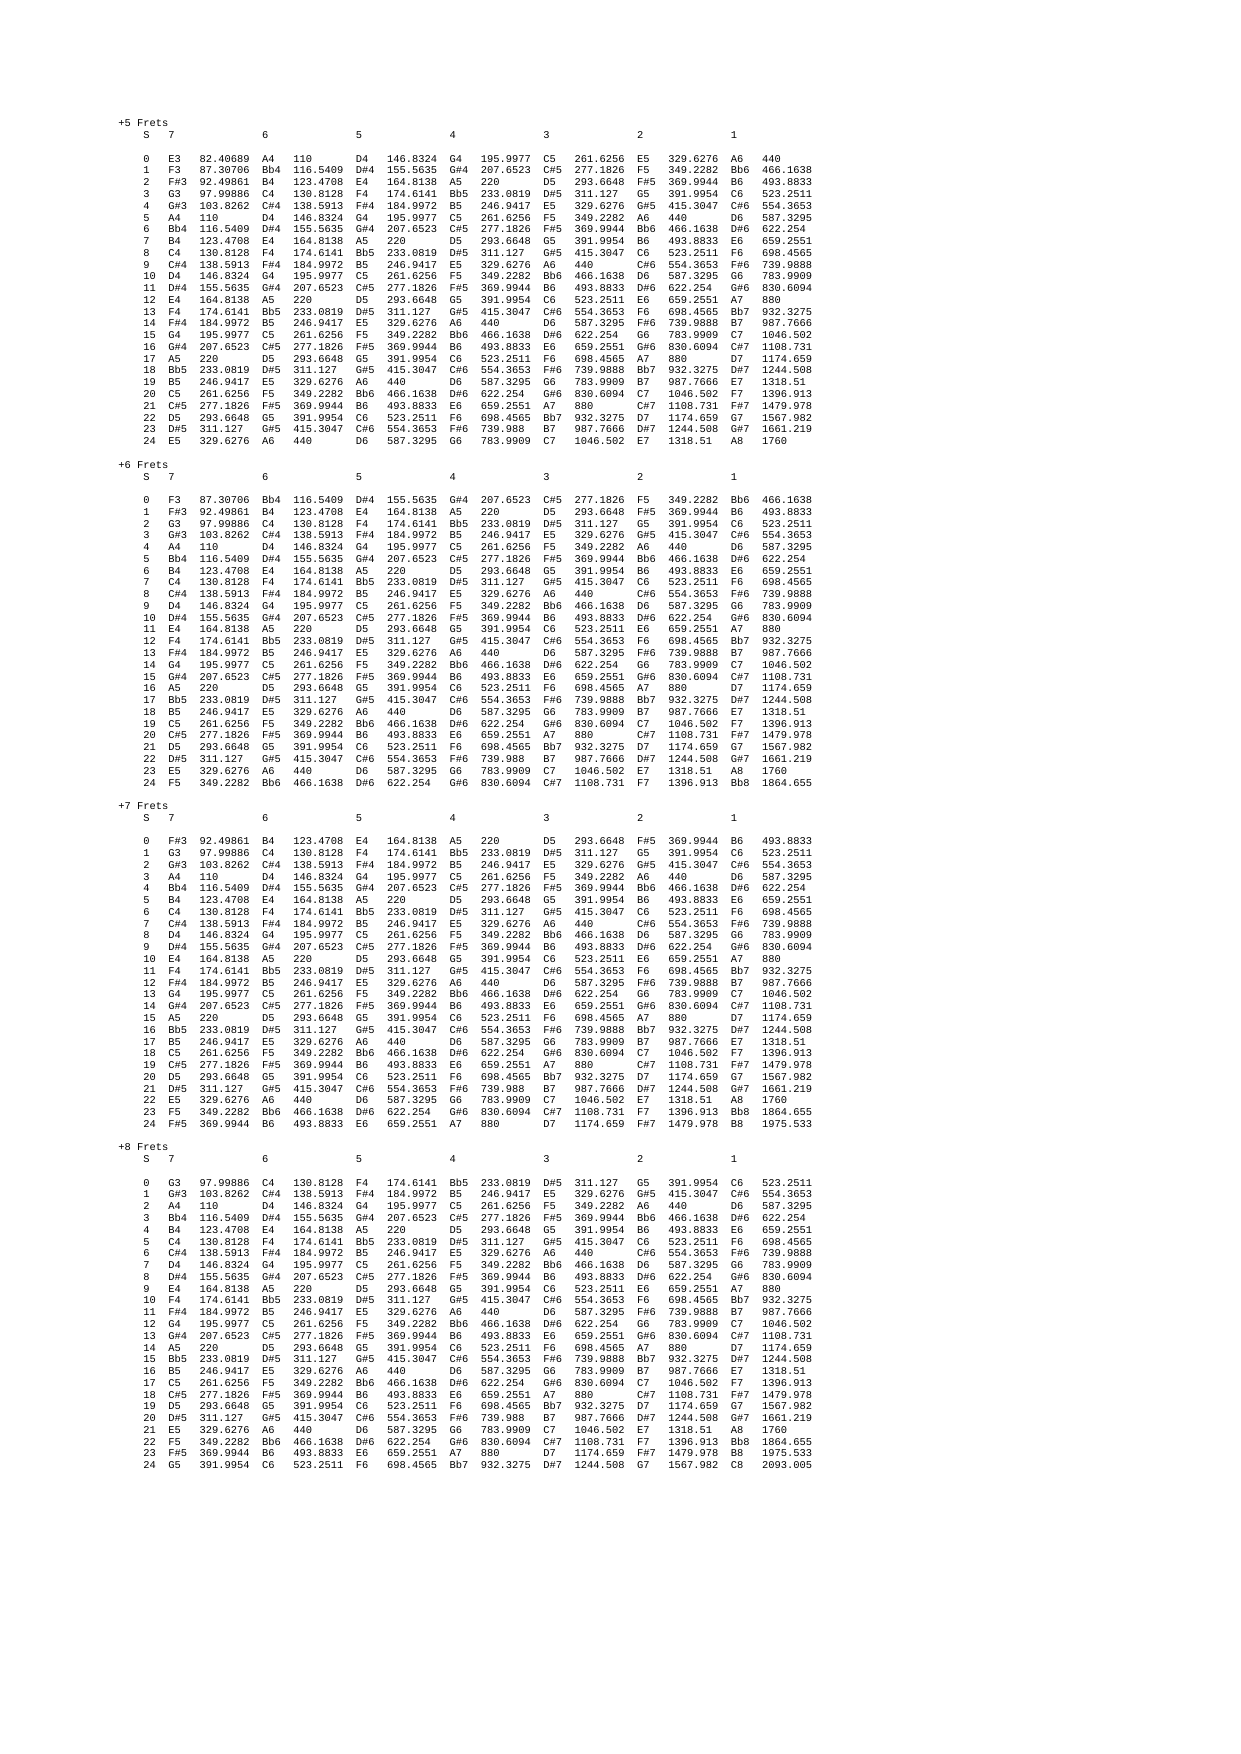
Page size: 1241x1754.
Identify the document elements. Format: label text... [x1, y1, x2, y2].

text 0 F#3 92.49861 B4 123.4708 E4 164.8138 A5 220 D5 293.6648 F#5 369.9944 B6 493.8833 [118, 836, 1122, 848]
text +8 Frets [118, 1142, 1122, 1154]
text 6 C4 130.8128 F4 174.6141 Bb5 233.0819 D#5 311.127 G#5 415.3047 C6 523.2511 F6 698.4565 [118, 907, 1122, 918]
text 13 F4 174.6141 Bb5 233.0819 D#5 311.127 G#5 415.3047 C#6 554.3653 F6 698.4565 Bb7 932.3275 [118, 306, 1122, 318]
text 6 Bb4 116.5409 D#4 155.5635 G#4 207.6523 C#5 277.1826 F#5 369.9944 Bb6 466.1638 D#6 622.254 [118, 224, 1122, 236]
text 7 B4 123.4708 E4 164.8138 A5 220 D5 293.6648 G5 391.9954 B6 493.8833 E6 659.2551 [118, 236, 1122, 248]
text 8 C#4 138.5913 F#4 184.9972 B5 246.9417 E5 329.6276 A6 440 C#6 554.3653 F#6 739.9888 [118, 589, 1122, 601]
text 14 F#4 184.9972 B5 246.9417 E5 329.6276 A6 440 D6 587.3295 F#6 739.9888 B7 987.7666 [118, 318, 1122, 330]
text 1 F#3 92.49861 B4 123.4708 E4 164.8138 A5 220 D5 293.6648 F#5 369.9944 B6 493.8833 [118, 507, 1122, 518]
text 23 F5 349.2282 Bb6 466.1638 D#6 622.254 G#6 830.6094 C#7 1108.731 F7 1396.913 Bb8 1864.655 [118, 1107, 1122, 1119]
text 10 D#4 155.5635 G#4 207.6523 C#5 277.1826 F#5 369.9944 B6 493.8833 D#6 622.254 G#6 830.6094 [118, 612, 1122, 624]
text 11 F#4 184.9972 B5 246.9417 E5 329.6276 A6 440 D6 587.3295 F#6 739.9888 B7 987.7666 [118, 1307, 1122, 1319]
text 15 G#4 207.6523 C#5 277.1826 F#5 369.9944 B6 493.8833 E6 659.2551 G#6 830.6094 C#7 1108.731 [118, 671, 1122, 683]
text +5 Frets [118, 118, 1122, 130]
text 9 D4 146.8324 G4 195.9977 C5 261.6256 F5 349.2282 Bb6 466.1638 D6 587.3295 G6 783.9909 [118, 601, 1122, 612]
text 4 G#3 103.8262 C#4 138.5913 F#4 184.9972 B5 246.9417 E5 329.6276 G#5 415.3047 C#6 554.3653 [118, 201, 1122, 212]
text 0 E3 82.40689 A4 110 D4 146.8324 G4 195.9977 C5 261.6256 E5 329.6276 A6 440 [118, 153, 1122, 165]
text 3 G3 97.99886 C4 130.8128 F4 174.6141 Bb5 233.0819 D#5 311.127 G5 391.9954 C6 523.2511 [118, 189, 1122, 201]
text 19 C5 261.6256 F5 349.2282 Bb6 466.1638 D#6 622.254 G#6 830.6094 C7 1046.502 F7 1396.913 [118, 718, 1122, 730]
text 24 F5 349.2282 Bb6 466.1638 D#6 622.254 G#6 830.6094 C#7 1108.731 F7 1396.913 Bb8 1864.655 [118, 777, 1122, 789]
text 21 D5 293.6648 G5 391.9954 C6 523.2511 F6 698.4565 Bb7 932.3275 D7 1174.659 G7 1567.982 [118, 742, 1122, 754]
text 13 G4 195.9977 C5 261.6256 F5 349.2282 Bb6 466.1638 D#6 622.254 G6 783.9909 C7 1046.502 [118, 989, 1122, 1001]
text 2 A4 110 D4 146.8324 G4 195.9977 C5 261.6256 F5 349.2282 A6 440 D6 587.3295 [118, 1201, 1122, 1213]
text 19 D5 293.6648 G5 391.9954 C6 523.2511 F6 698.4565 Bb7 932.3275 D7 1174.659 G7 1567.982 [118, 1401, 1122, 1413]
text 12 E4 164.8138 A5 220 D5 293.6648 G5 391.9954 C6 523.2511 E6 659.2551 A7 880 [118, 295, 1122, 306]
text 21 D#5 311.127 G#5 415.3047 C#6 554.3653 F#6 739.988 B7 987.7666 D#7 1244.508 G#7 1661.219 [118, 1083, 1122, 1095]
text 4 A4 110 D4 146.8324 G4 195.9977 C5 261.6256 F5 349.2282 A6 440 D6 587.3295 [118, 542, 1122, 554]
text 16 Bb5 233.0819 D#5 311.127 G#5 415.3047 C#6 554.3653 F#6 739.9888 Bb7 932.3275 D#7 1244.508 [118, 1024, 1122, 1036]
text 11 E4 164.8138 A5 220 D5 293.6648 G5 391.9954 C6 523.2511 E6 659.2551 A7 880 [118, 624, 1122, 636]
text S 7 6 5 4 3 2 1 [118, 130, 1122, 142]
text 23 F#5 369.9944 B6 493.8833 E6 659.2551 A7 880 D7 1174.659 F#7 1479.978 B8 1975.533 [118, 1448, 1122, 1460]
text 22 E5 329.6276 A6 440 D6 587.3295 G6 783.9909 C7 1046.502 E7 1318.51 A8 1760 [118, 1095, 1122, 1107]
text 1 G3 97.99886 C4 130.8128 F4 174.6141 Bb5 233.0819 D#5 311.127 G5 391.9954 C6 523.2511 [118, 848, 1122, 860]
text 0 G3 97.99886 C4 130.8128 F4 174.6141 Bb5 233.0819 D#5 311.127 G5 391.9954 C6 523.2511 [118, 1177, 1122, 1189]
text 3 A4 110 D4 146.8324 G4 195.9977 C5 261.6256 F5 349.2282 A6 440 D6 587.3295 [118, 871, 1122, 883]
text 13 F#4 184.9972 B5 246.9417 E5 329.6276 A6 440 D6 587.3295 F#6 739.9888 B7 987.7666 [118, 648, 1122, 659]
text 2 G#3 103.8262 C#4 138.5913 F#4 184.9972 B5 246.9417 E5 329.6276 G#5 415.3047 C#6 554.3653 [118, 860, 1122, 871]
text 15 G4 195.9977 C5 261.6256 F5 349.2282 Bb6 466.1638 D#6 622.254 G6 783.9909 C7 1046.502 [118, 330, 1122, 342]
text 14 G4 195.9977 C5 261.6256 F5 349.2282 Bb6 466.1638 D#6 622.254 G6 783.9909 C7 1046.502 [118, 659, 1122, 671]
text S 7 6 5 4 3 2 1 [118, 813, 1122, 824]
text 17 B5 246.9417 E5 329.6276 A6 440 D6 587.3295 G6 783.9909 B7 987.7666 E7 1318.51 [118, 1036, 1122, 1048]
text 14 A5 220 D5 293.6648 G5 391.9954 C6 523.2511 F6 698.4565 A7 880 D7 1174.659 [118, 1342, 1122, 1354]
text 17 C5 261.6256 F5 349.2282 Bb6 466.1638 D#6 622.254 G#6 830.6094 C7 1046.502 F7 1396.913 [118, 1378, 1122, 1389]
text 5 C4 130.8128 F4 174.6141 Bb5 233.0819 D#5 311.127 G#5 415.3047 C6 523.2511 F6 698.4565 [118, 1236, 1122, 1248]
text 6 B4 123.4708 E4 164.8138 A5 220 D5 293.6648 G5 391.9954 B6 493.8833 E6 659.2551 [118, 565, 1122, 577]
text 16 A5 220 D5 293.6648 G5 391.9954 C6 523.2511 F6 698.4565 A7 880 D7 1174.659 [118, 683, 1122, 695]
text S 7 6 5 4 3 2 1 [118, 471, 1122, 483]
text 23 D#5 311.127 G#5 415.3047 C#6 554.3653 F#6 739.988 B7 987.7666 D#7 1244.508 G#7 1661.219 [118, 424, 1122, 436]
text 10 D4 146.8324 G4 195.9977 C5 261.6256 F5 349.2282 Bb6 466.1638 D6 587.3295 G6 783.9909 [118, 271, 1122, 283]
text 4 Bb4 116.5409 D#4 155.5635 G#4 207.6523 C#5 277.1826 F#5 369.9944 Bb6 466.1638 D#6 622.254 [118, 883, 1122, 895]
text 9 E4 164.8138 A5 220 D5 293.6648 G5 391.9954 C6 523.2511 E6 659.2551 A7 880 [118, 1283, 1122, 1295]
text 21 E5 329.6276 A6 440 D6 587.3295 G6 783.9909 C7 1046.502 E7 1318.51 A8 1760 [118, 1425, 1122, 1436]
text 3 G#3 103.8262 C#4 138.5913 F#4 184.9972 B5 246.9417 E5 329.6276 G#5 415.3047 C#6 554.3653 [118, 530, 1122, 542]
text 19 B5 246.9417 E5 329.6276 A6 440 D6 587.3295 G6 783.9909 B7 987.7666 E7 1318.51 [118, 377, 1122, 389]
text 8 D4 146.8324 G4 195.9977 C5 261.6256 F5 349.2282 Bb6 466.1638 D6 587.3295 G6 783.9909 [118, 930, 1122, 942]
text 15 Bb5 233.0819 D#5 311.127 G#5 415.3047 C#6 554.3653 F#6 739.9888 Bb7 932.3275 D#7 1244.508 [118, 1354, 1122, 1366]
text 24 G5 391.9954 C6 523.2511 F6 698.4565 Bb7 932.3275 D#7 1244.508 G7 1567.982 C8 2093.005 [118, 1460, 1122, 1472]
text 16 G#4 207.6523 C#5 277.1826 F#5 369.9944 B6 493.8833 E6 659.2551 G#6 830.6094 C#7 1108.731 [118, 342, 1122, 353]
text 24 F#5 369.9944 B6 493.8833 E6 659.2551 A7 880 D7 1174.659 F#7 1479.978 B8 1975.533 [118, 1119, 1122, 1130]
text 18 C5 261.6256 F5 349.2282 Bb6 466.1638 D#6 622.254 G#6 830.6094 C7 1046.502 F7 1396.913 [118, 1048, 1122, 1060]
text 12 G4 195.9977 C5 261.6256 F5 349.2282 Bb6 466.1638 D#6 622.254 G6 783.9909 C7 1046.502 [118, 1319, 1122, 1331]
text 18 C#5 277.1826 F#5 369.9944 B6 493.8833 E6 659.2551 A7 880 C#7 1108.731 F#7 1479.978 [118, 1389, 1122, 1401]
text 15 A5 220 D5 293.6648 G5 391.9954 C6 523.2511 F6 698.4565 A7 880 D7 1174.659 [118, 1013, 1122, 1024]
text 20 C#5 277.1826 F#5 369.9944 B6 493.8833 E6 659.2551 A7 880 C#7 1108.731 F#7 1479.978 [118, 730, 1122, 742]
text 9 C#4 138.5913 F#4 184.9972 B5 246.9417 E5 329.6276 A6 440 C#6 554.3653 F#6 739.9888 [118, 259, 1122, 271]
text 10 F4 174.6141 Bb5 233.0819 D#5 311.127 G#5 415.3047 C#6 554.3653 F6 698.4565 Bb7 932.3275 [118, 1295, 1122, 1307]
text 0 F3 87.30706 Bb4 116.5409 D#4 155.5635 G#4 207.6523 C#5 277.1826 F5 349.2282 Bb6 466.1638 [118, 495, 1122, 507]
text 20 D5 293.6648 G5 391.9954 C6 523.2511 F6 698.4565 Bb7 932.3275 D7 1174.659 G7 1567.982 [118, 1072, 1122, 1083]
text 20 C5 261.6256 F5 349.2282 Bb6 466.1638 D#6 622.254 G#6 830.6094 C7 1046.502 F7 1396.913 [118, 389, 1122, 401]
text 13 G#4 207.6523 C#5 277.1826 F#5 369.9944 B6 493.8833 E6 659.2551 G#6 830.6094 C#7 1108.731 [118, 1331, 1122, 1342]
text 16 B5 246.9417 E5 329.6276 A6 440 D6 587.3295 G6 783.9909 B7 987.7666 E7 1318.51 [118, 1366, 1122, 1378]
text 5 B4 123.4708 E4 164.8138 A5 220 D5 293.6648 G5 391.9954 B6 493.8833 E6 659.2551 [118, 895, 1122, 907]
text 20 D#5 311.127 G#5 415.3047 C#6 554.3653 F#6 739.988 B7 987.7666 D#7 1244.508 G#7 1661.219 [118, 1413, 1122, 1425]
text 8 D#4 155.5635 G#4 207.6523 C#5 277.1826 F#5 369.9944 B6 493.8833 D#6 622.254 G#6 830.6094 [118, 1272, 1122, 1283]
text 1 F3 87.30706 Bb4 116.5409 D#4 155.5635 G#4 207.6523 C#5 277.1826 F5 349.2282 Bb6 466.1638 [118, 165, 1122, 177]
text 12 F#4 184.9972 B5 246.9417 E5 329.6276 A6 440 D6 587.3295 F#6 739.9888 B7 987.7666 [118, 977, 1122, 989]
text 1 G#3 103.8262 C#4 138.5913 F#4 184.9972 B5 246.9417 E5 329.6276 G#5 415.3047 C#6 554.3653 [118, 1189, 1122, 1201]
text 3 Bb4 116.5409 D#4 155.5635 G#4 207.6523 C#5 277.1826 F#5 369.9944 Bb6 466.1638 D#6 622.254 [118, 1213, 1122, 1224]
text 6 C#4 138.5913 F#4 184.9972 B5 246.9417 E5 329.6276 A6 440 C#6 554.3653 F#6 739.9888 [118, 1248, 1122, 1260]
text 22 D5 293.6648 G5 391.9954 C6 523.2511 F6 698.4565 Bb7 932.3275 D7 1174.659 G7 1567.982 [118, 412, 1122, 424]
text 22 F5 349.2282 Bb6 466.1638 D#6 622.254 G#6 830.6094 C#7 1108.731 F7 1396.913 Bb8 1864.655 [118, 1436, 1122, 1448]
text 17 Bb5 233.0819 D#5 311.127 G#5 415.3047 C#6 554.3653 F#6 739.9888 Bb7 932.3275 D#7 1244.508 [118, 695, 1122, 707]
text 22 D#5 311.127 G#5 415.3047 C#6 554.3653 F#6 739.988 B7 987.7666 D#7 1244.508 G#7 1661.219 [118, 754, 1122, 766]
text 7 D4 146.8324 G4 195.9977 C5 261.6256 F5 349.2282 Bb6 466.1638 D6 587.3295 G6 783.9909 [118, 1260, 1122, 1272]
text 21 C#5 277.1826 F#5 369.9944 B6 493.8833 E6 659.2551 A7 880 C#7 1108.731 F#7 1479.978 [118, 401, 1122, 412]
text 18 B5 246.9417 E5 329.6276 A6 440 D6 587.3295 G6 783.9909 B7 987.7666 E7 1318.51 [118, 707, 1122, 718]
text 11 F4 174.6141 Bb5 233.0819 D#5 311.127 G#5 415.3047 C#6 554.3653 F6 698.4565 Bb7 932.3275 [118, 966, 1122, 977]
text 24 E5 329.6276 A6 440 D6 587.3295 G6 783.9909 C7 1046.502 E7 1318.51 A8 1760 [118, 436, 1122, 448]
text 5 Bb4 116.5409 D#4 155.5635 G#4 207.6523 C#5 277.1826 F#5 369.9944 Bb6 466.1638 D#6 622.254 [118, 554, 1122, 565]
text 2 F#3 92.49861 B4 123.4708 E4 164.8138 A5 220 D5 293.6648 F#5 369.9944 B6 493.8833 [118, 177, 1122, 189]
text 23 E5 329.6276 A6 440 D6 587.3295 G6 783.9909 C7 1046.502 E7 1318.51 A8 1760 [118, 766, 1122, 777]
text 8 C4 130.8128 F4 174.6141 Bb5 233.0819 D#5 311.127 G#5 415.3047 C6 523.2511 F6 698.4565 [118, 248, 1122, 259]
text 18 Bb5 233.0819 D#5 311.127 G#5 415.3047 C#6 554.3653 F#6 739.9888 Bb7 932.3275 D#7 1244.508 [118, 365, 1122, 377]
text 14 G#4 207.6523 C#5 277.1826 F#5 369.9944 B6 493.8833 E6 659.2551 G#6 830.6094 C#7 1108.731 [118, 1001, 1122, 1013]
text S 7 6 5 4 3 2 1 [118, 1154, 1122, 1166]
text 4 B4 123.4708 E4 164.8138 A5 220 D5 293.6648 G5 391.9954 B6 493.8833 E6 659.2551 [118, 1224, 1122, 1236]
text 2 G3 97.99886 C4 130.8128 F4 174.6141 Bb5 233.0819 D#5 311.127 G5 391.9954 C6 523.2511 [118, 518, 1122, 530]
text 19 C#5 277.1826 F#5 369.9944 B6 493.8833 E6 659.2551 A7 880 C#7 1108.731 F#7 1479.978 [118, 1060, 1122, 1072]
text 12 F4 174.6141 Bb5 233.0819 D#5 311.127 G#5 415.3047 C#6 554.3653 F6 698.4565 Bb7 932.3275 [118, 636, 1122, 648]
text 11 D#4 155.5635 G#4 207.6523 C#5 277.1826 F#5 369.9944 B6 493.8833 D#6 622.254 G#6 830.6094 [118, 283, 1122, 295]
text +7 Frets [118, 801, 1122, 813]
text 10 E4 164.8138 A5 220 D5 293.6648 G5 391.9954 C6 523.2511 E6 659.2551 A7 880 [118, 954, 1122, 966]
text 7 C#4 138.5913 F#4 184.9972 B5 246.9417 E5 329.6276 A6 440 C#6 554.3653 F#6 739.9888 [118, 918, 1122, 930]
text 7 C4 130.8128 F4 174.6141 Bb5 233.0819 D#5 311.127 G#5 415.3047 C6 523.2511 F6 698.4565 [118, 577, 1122, 589]
text 5 A4 110 D4 146.8324 G4 195.9977 C5 261.6256 F5 349.2282 A6 440 D6 587.3295 [118, 212, 1122, 224]
text 9 D#4 155.5635 G#4 207.6523 C#5 277.1826 F#5 369.9944 B6 493.8833 D#6 622.254 G#6 830.6094 [118, 942, 1122, 954]
text 17 A5 220 D5 293.6648 G5 391.9954 C6 523.2511 F6 698.4565 A7 880 D7 1174.659 [118, 353, 1122, 365]
text +6 Frets [118, 459, 1122, 471]
